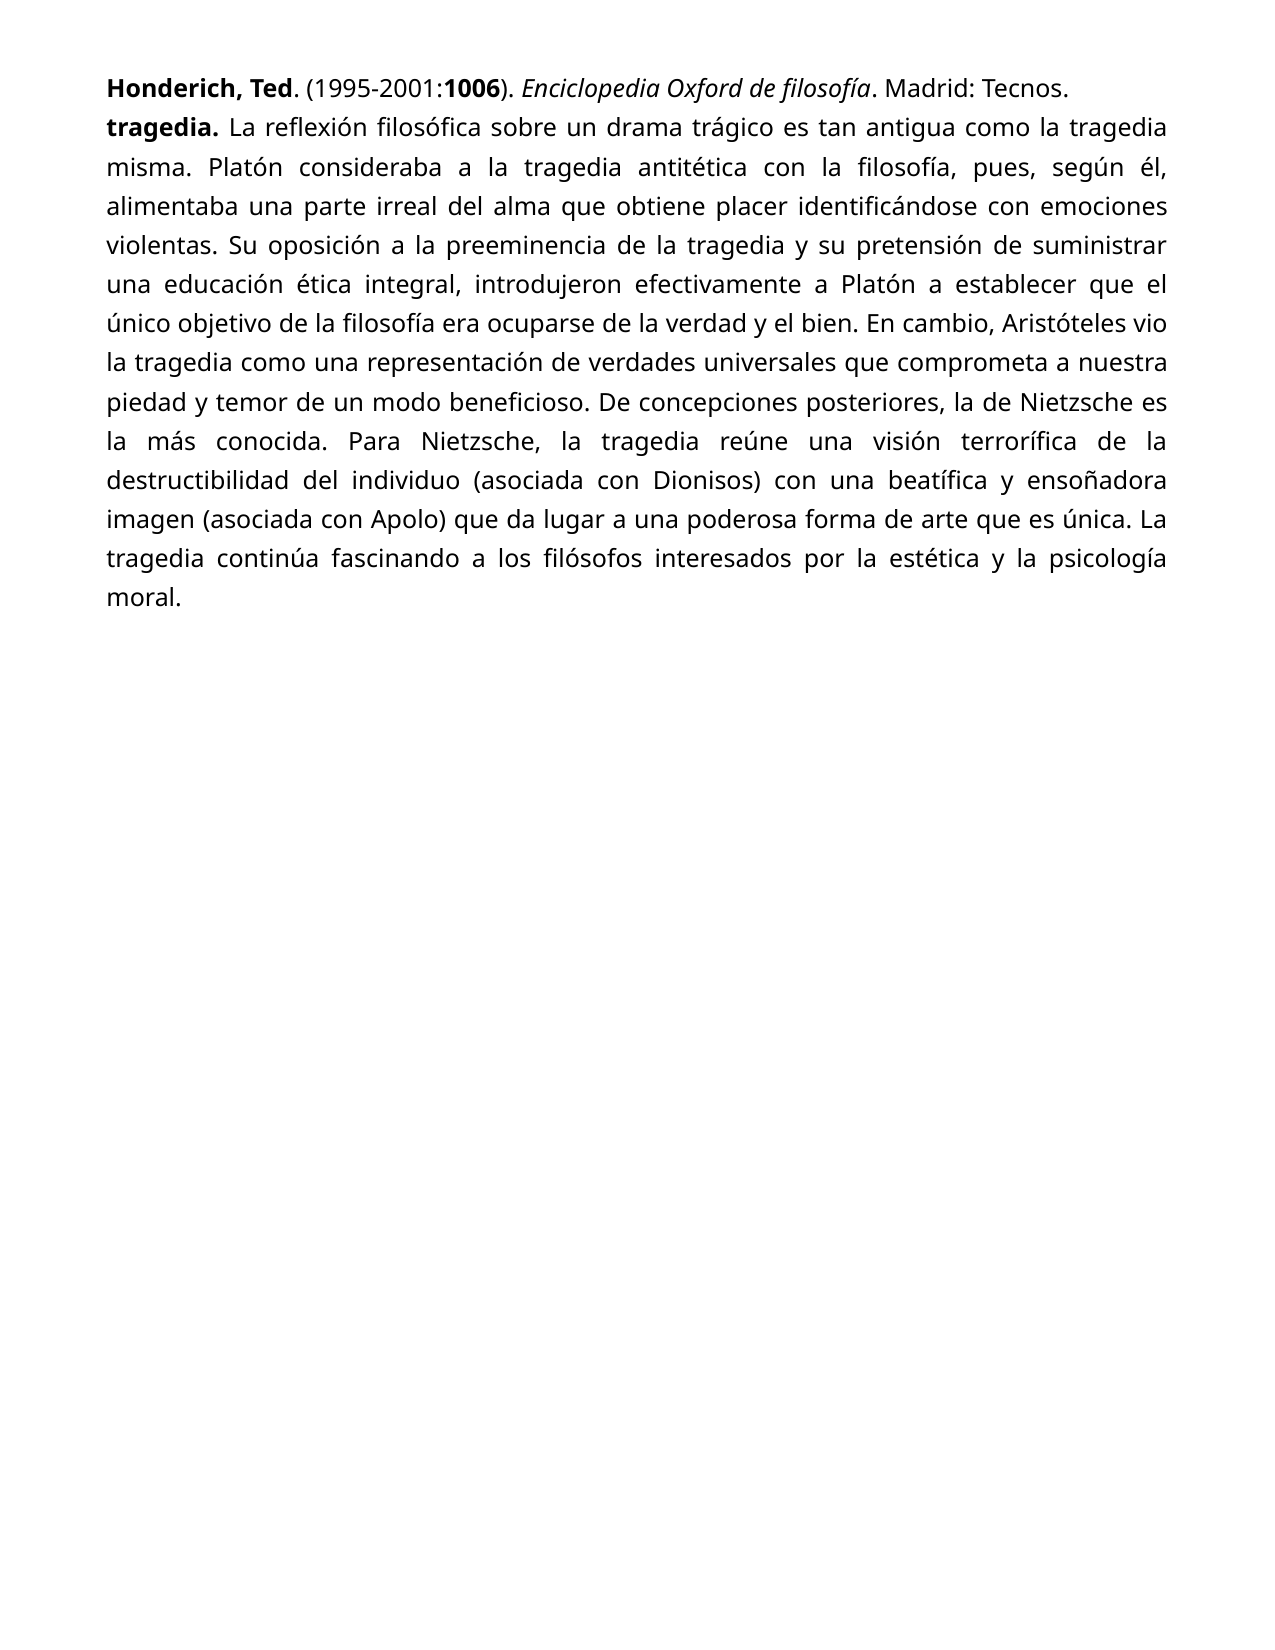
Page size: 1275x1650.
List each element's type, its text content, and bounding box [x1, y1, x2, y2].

text Honderich, Ted. (1995-2001:1006). Enciclopedia Oxford de filosofía. Madrid: Tecnos. [106, 71, 1169, 105]
text tragedia. La reflexión filosófica sobre un drama trágico es tan antigua como la tragedia misma. Platón consideraba a la tragedia antitética con la filosofía, pues, según él, alimentaba una parte irreal del alma que obtiene placer identificándose con emociones violentas. Su oposición a la preeminencia de la tragedia y su pretensión de suministrar una educación ética integral, introdujeron efectivamente a Platón a establecer que el único objetivo de la filosofía era ocuparse de la verdad y el bien. En cambio, Aristóteles vio la tragedia como una representación de verdades universales que comprometa a nuestra piedad y temor de un modo beneficioso. De concepciones posteriores, la de Nietzsche es la más conocida. Para Nietzsche, la tragedia reúne una visión terrorífica de la destructibilidad del individuo (asociada con Dionisos) con una beatífica y ensoñadora imagen (asociada con Apolo) que da lugar a una poderosa forma de arte que es única. La tragedia continúa fascinando a los filósofos interesados por la estética y la psicología moral. [106, 110, 1169, 614]
